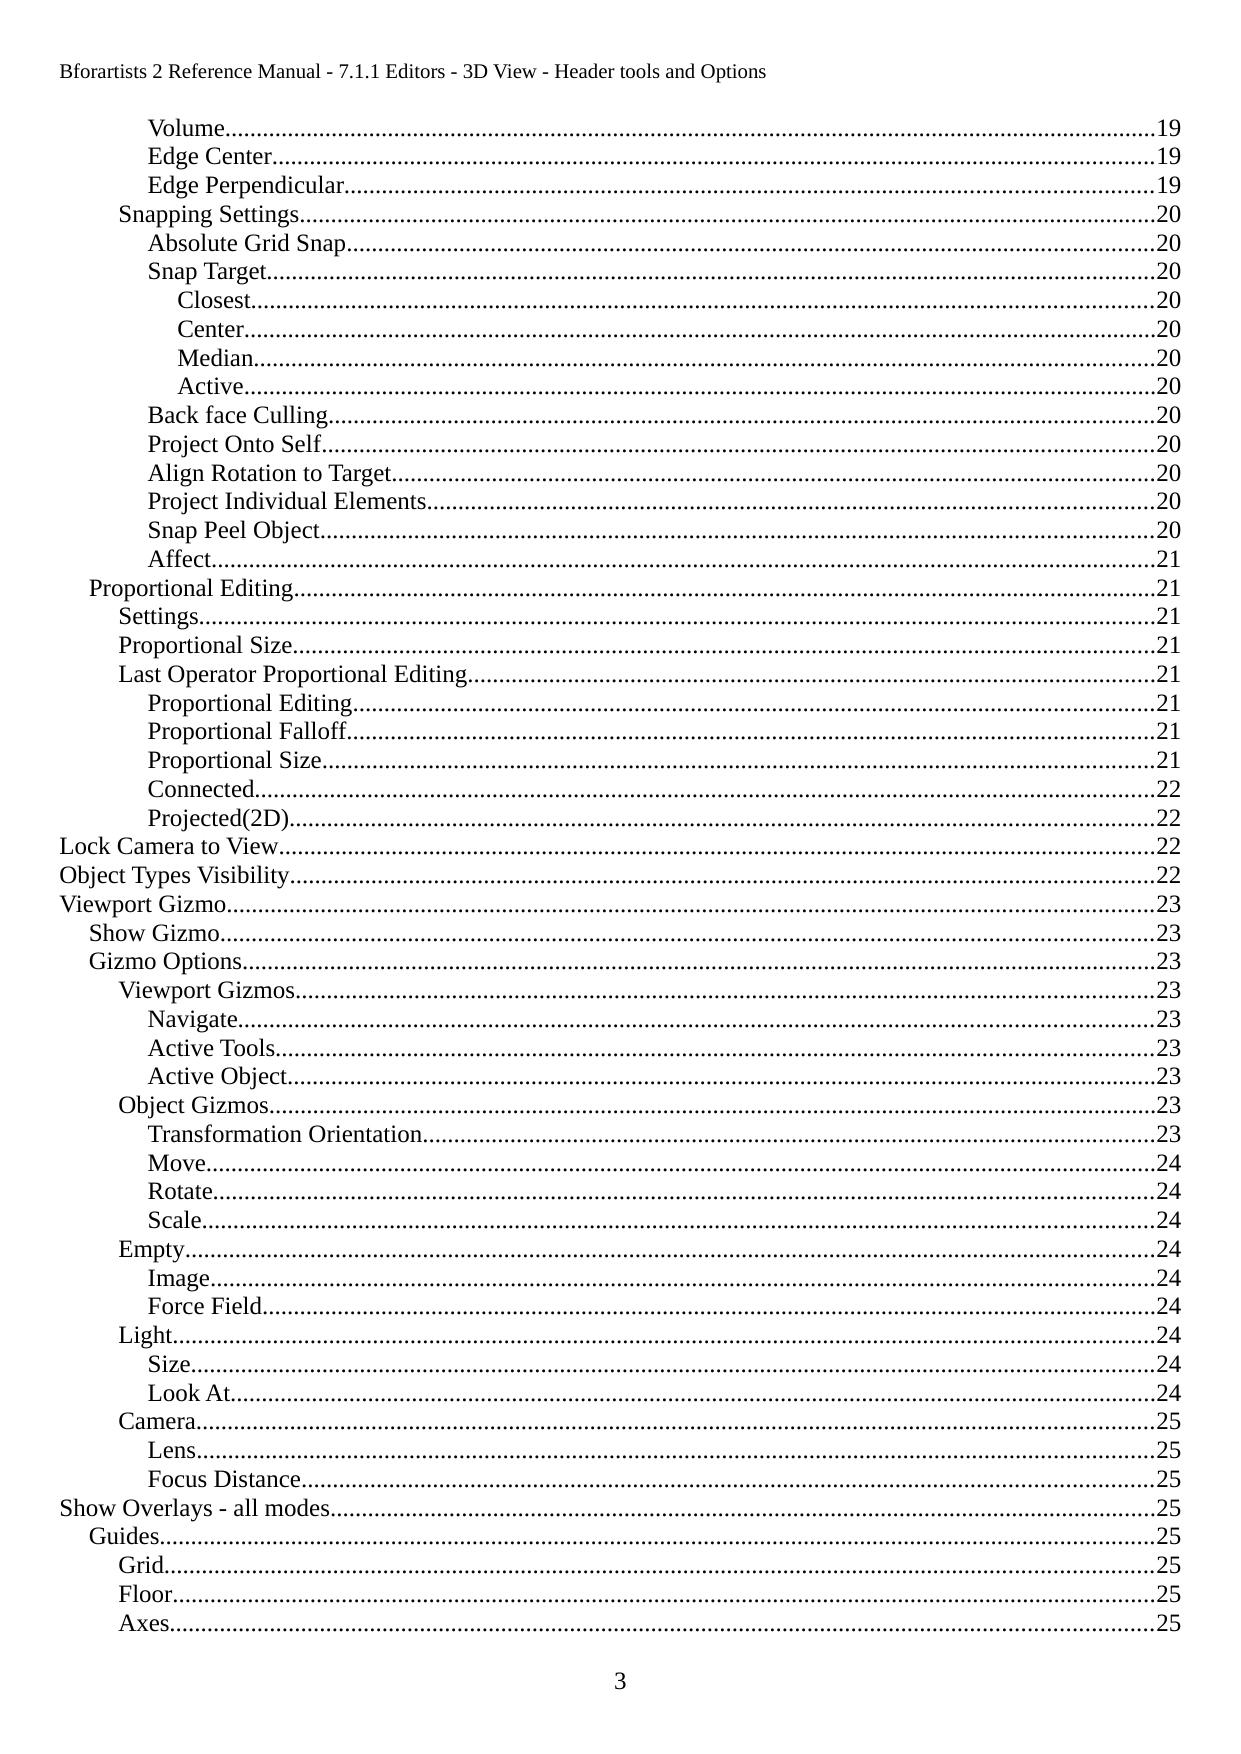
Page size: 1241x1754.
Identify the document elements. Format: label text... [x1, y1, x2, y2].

text Proportional Size 21 [147, 745, 1181, 774]
text Navigate 23 [147, 1004, 1181, 1033]
text Gizmo Options 23 [88, 946, 1181, 975]
text Rotate 24 [147, 1176, 1181, 1205]
text Project Individual Elements 20 [147, 486, 1181, 515]
text Center 20 [177, 314, 1181, 343]
text Last Operator Proportional Editing 21 [118, 659, 1181, 688]
text Show Overlays - all modes 25 [59, 1493, 1181, 1521]
text Camera 25 [118, 1406, 1181, 1435]
text Proportional Size 21 [118, 630, 1181, 659]
text Guides 25 [88, 1521, 1181, 1550]
text Floor 25 [118, 1579, 1181, 1608]
text Settings 21 [118, 601, 1181, 630]
text Lock Camera to View 22 [59, 831, 1181, 860]
text Object Gizmos 23 [118, 1090, 1181, 1119]
text Absolute Grid Snap 20 [147, 228, 1181, 256]
text Size 24 [147, 1349, 1181, 1378]
text Affect 21 [147, 544, 1181, 573]
text Focus Distance 25 [147, 1464, 1181, 1493]
text Show Gizmo 23 [88, 918, 1181, 946]
text Back face Culling 20 [147, 400, 1181, 429]
text Projected(2D) 22 [147, 803, 1181, 831]
text Active Object 23 [147, 1061, 1181, 1090]
text Proportional Editing 21 [147, 688, 1181, 716]
text Viewport Gizmo 23 [59, 889, 1181, 918]
text Active 20 [177, 371, 1181, 400]
text Light 24 [118, 1320, 1181, 1349]
text Viewport Gizmos 23 [118, 975, 1181, 1004]
text Image 24 [147, 1263, 1181, 1291]
text Closest 20 [177, 285, 1181, 314]
text Edge Perpendicular 19 [147, 170, 1181, 199]
text Align Rotation to Target 20 [147, 458, 1181, 486]
text Object Types Visibility 22 [59, 860, 1181, 889]
text Volume 19 [147, 113, 1181, 141]
text Edge Center 19 [147, 141, 1181, 170]
text Scale 24 [147, 1205, 1181, 1234]
text Look At 24 [147, 1378, 1181, 1406]
text Axes 25 [118, 1608, 1181, 1636]
text Snap Peel Object 20 [147, 515, 1181, 544]
text Project Onto Self 20 [147, 429, 1181, 458]
text Proportional Editing 21 [88, 573, 1181, 601]
text Median 20 [177, 343, 1181, 371]
text Connected 22 [147, 774, 1181, 803]
text Active Tools 23 [147, 1033, 1181, 1061]
text Grid 25 [118, 1550, 1181, 1579]
text Lens 25 [147, 1435, 1181, 1464]
text Proportional Falloff 21 [147, 716, 1181, 745]
text Snapping Settings 20 [118, 199, 1181, 228]
text Empty 24 [118, 1234, 1181, 1263]
text Snap Target 20 [147, 256, 1181, 285]
text Move 24 [147, 1148, 1181, 1176]
text Transformation Orientation 23 [147, 1119, 1181, 1148]
text Force Field 24 [147, 1291, 1181, 1320]
